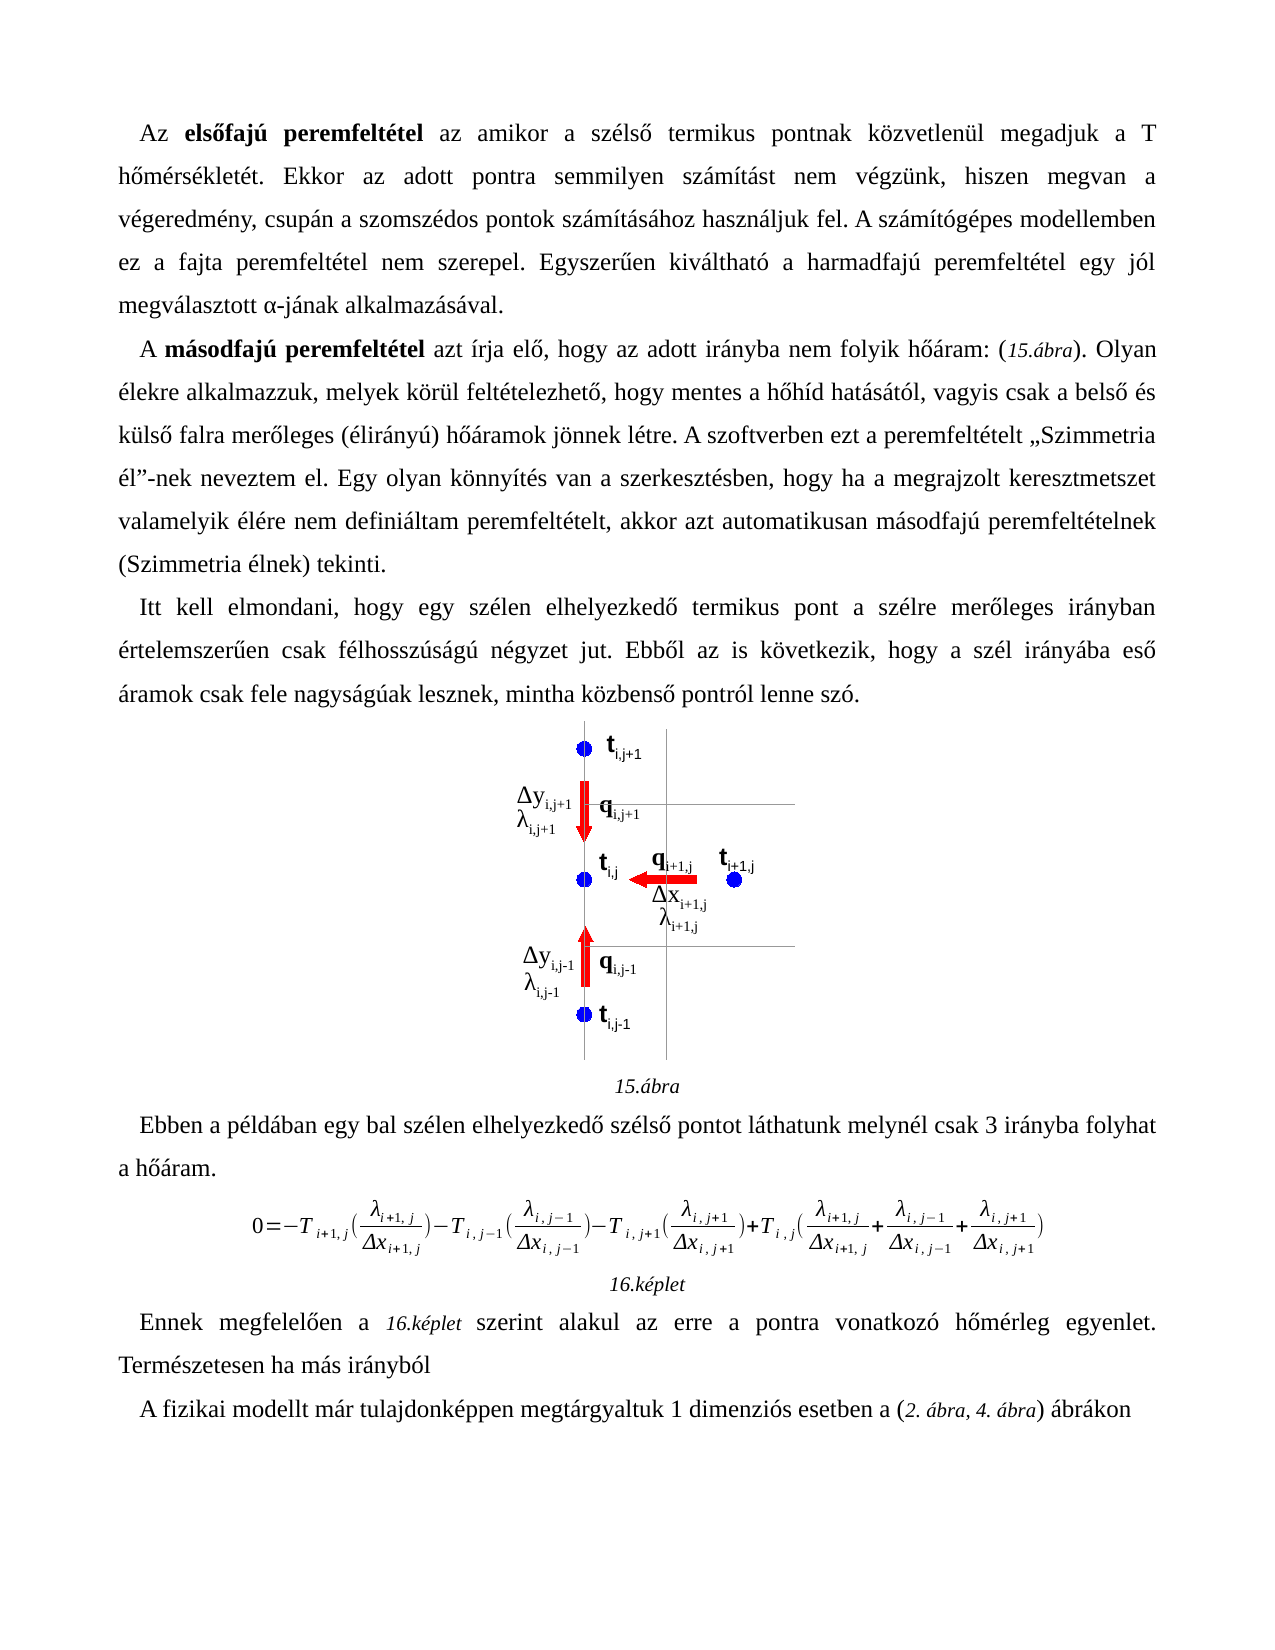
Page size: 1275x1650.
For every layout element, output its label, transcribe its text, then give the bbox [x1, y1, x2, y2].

text A fizikai modellt már tulajdonképpen megtárgyaltuk 1 dimenziós esetben a (2. ábra, 4. ábra) ábrákon [118, 1394, 1157, 1422]
text 16.képlet [118, 1271, 1157, 1296]
text Ebben a példában egy bal szélen elhelyezkedő szélső pontot láthatunk melynél csak 3 irányba folyhat a hőáram. [118, 1110, 1157, 1182]
text 15.ábra [118, 1074, 1157, 1098]
text Ennek megfelelően a 16.képlet szerint alakul az erre a pontra vonatkozó hőmérleg egyenlet. Természetesen ha más irányból [118, 1307, 1157, 1379]
text Itt kell elmondani, hogy egy szélen elhelyezkedő termikus pont a szélre merőleges irányban értelemszerűen csak félhosszúságú négyzet jut. Ebből az is következik, hogy a szél irányába eső áramok csak fele nagyságúak lesznek, mintha közbenső pontról lenne szó. [118, 592, 1157, 707]
text A másodfajú peremfeltétel azt írja elő, hogy az adott irányba nem folyik hőáram: (15.ábra). Olyan élekre alkalmazzuk, melyek körül feltételezhető, hogy mentes a hőhíd hatásától, vagyis csak a belső és külső falra merőleges (élirányú) hőáramok jönnek létre. A szoftverben ezt a peremfeltételt „Szimmetria él”-nek neveztem el. Egy olyan könnyítés van a szerkesztésben, hogy ha a megrajzolt keresztmetszet valamelyik élére nem definiáltam peremfeltételt, akkor azt automatikusan másodfajú peremfeltételnek (Szimmetria élnek) tekinti. [118, 334, 1157, 578]
text Az elsőfajú peremfeltétel az amikor a szélső termikus pontnak közvetlenül megadjuk a T hőmérsékletét. Ekkor az adott pontra semmilyen számítást nem végzünk, hiszen megvan a végeredmény, csupán a szomszédos pontok számításához használjuk fel. A számítógépes modellemben ez a fajta peremfeltétel nem szerepel. Egyszerűen kiváltható a harmadfajú peremfeltétel egy jól megválasztott α-jának alkalmazásával. [118, 118, 1157, 319]
